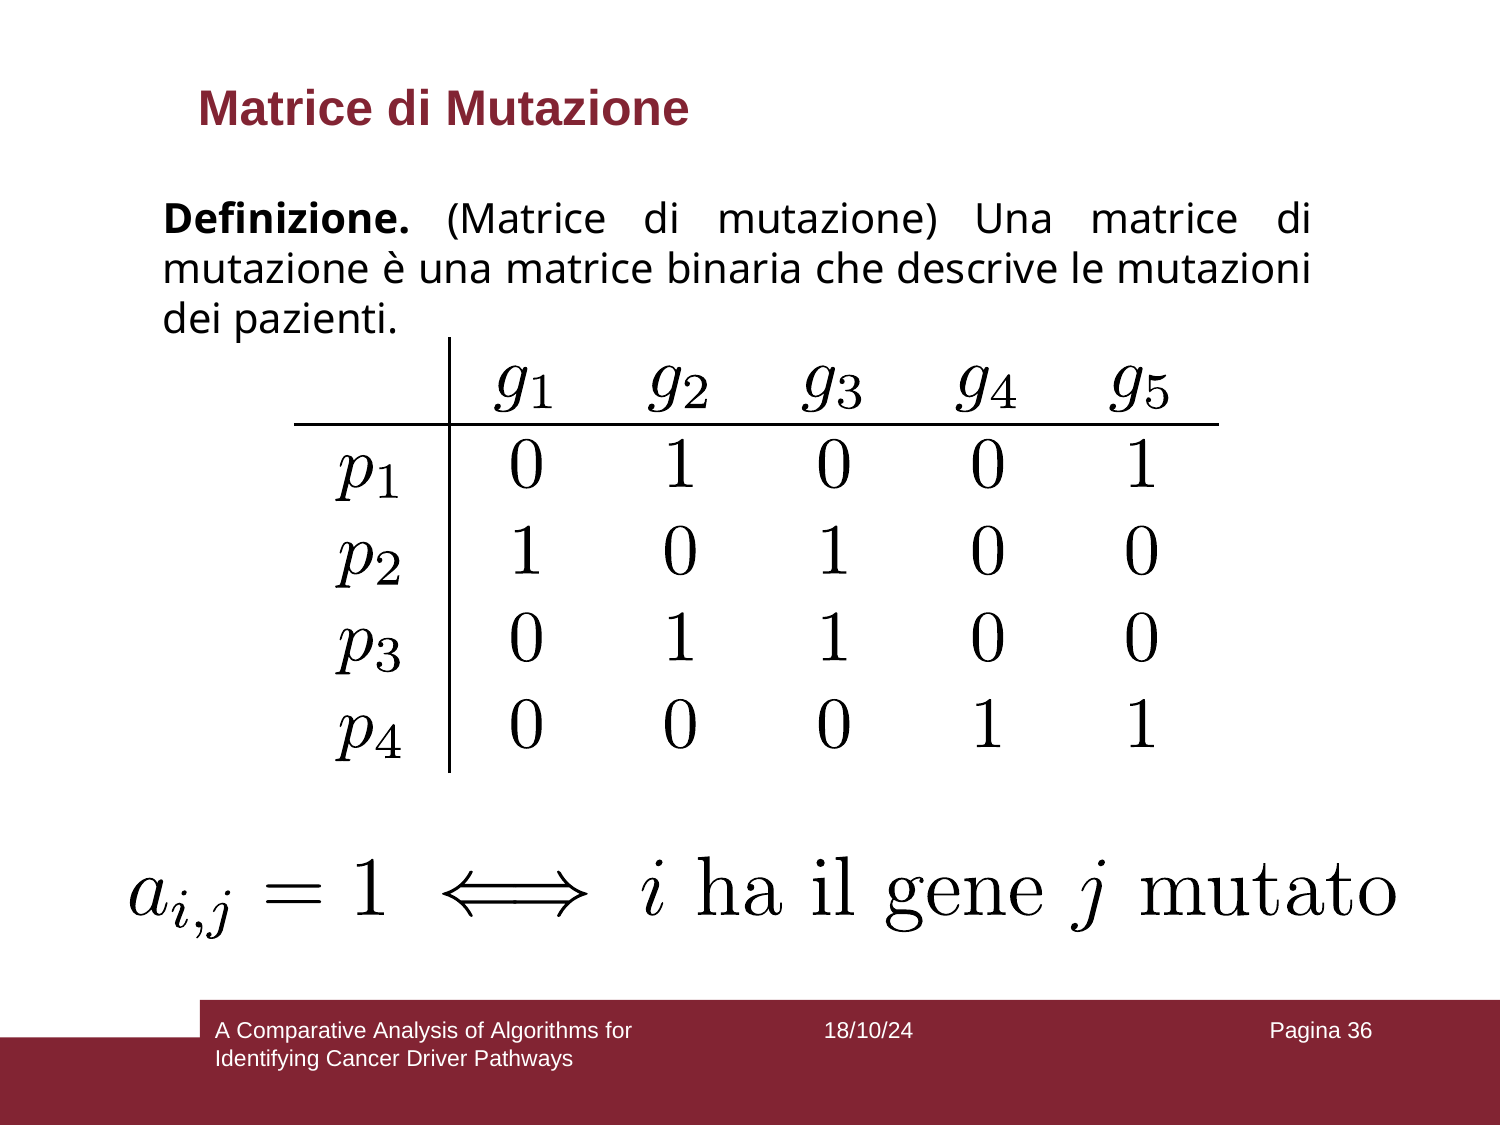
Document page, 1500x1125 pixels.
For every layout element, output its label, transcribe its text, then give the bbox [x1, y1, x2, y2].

picture [293, 350, 1239, 780]
text_box Definizione. (Matrice di mutazione) Una matrice di mutazione è una matrice binaria che descrive le mutazioni dei pazienti. [147, 184, 1359, 350]
text_box 18/10/24 [712, 1008, 1026, 1084]
title Matrice di Mutazione [183, 67, 1400, 150]
text_box A Comparative Analysis of Algorithms for Identifying Cancer Driver Pathways [199, 1008, 676, 1084]
text_box Pagina <number> [1074, 1008, 1388, 1084]
picture [129, 856, 1396, 939]
